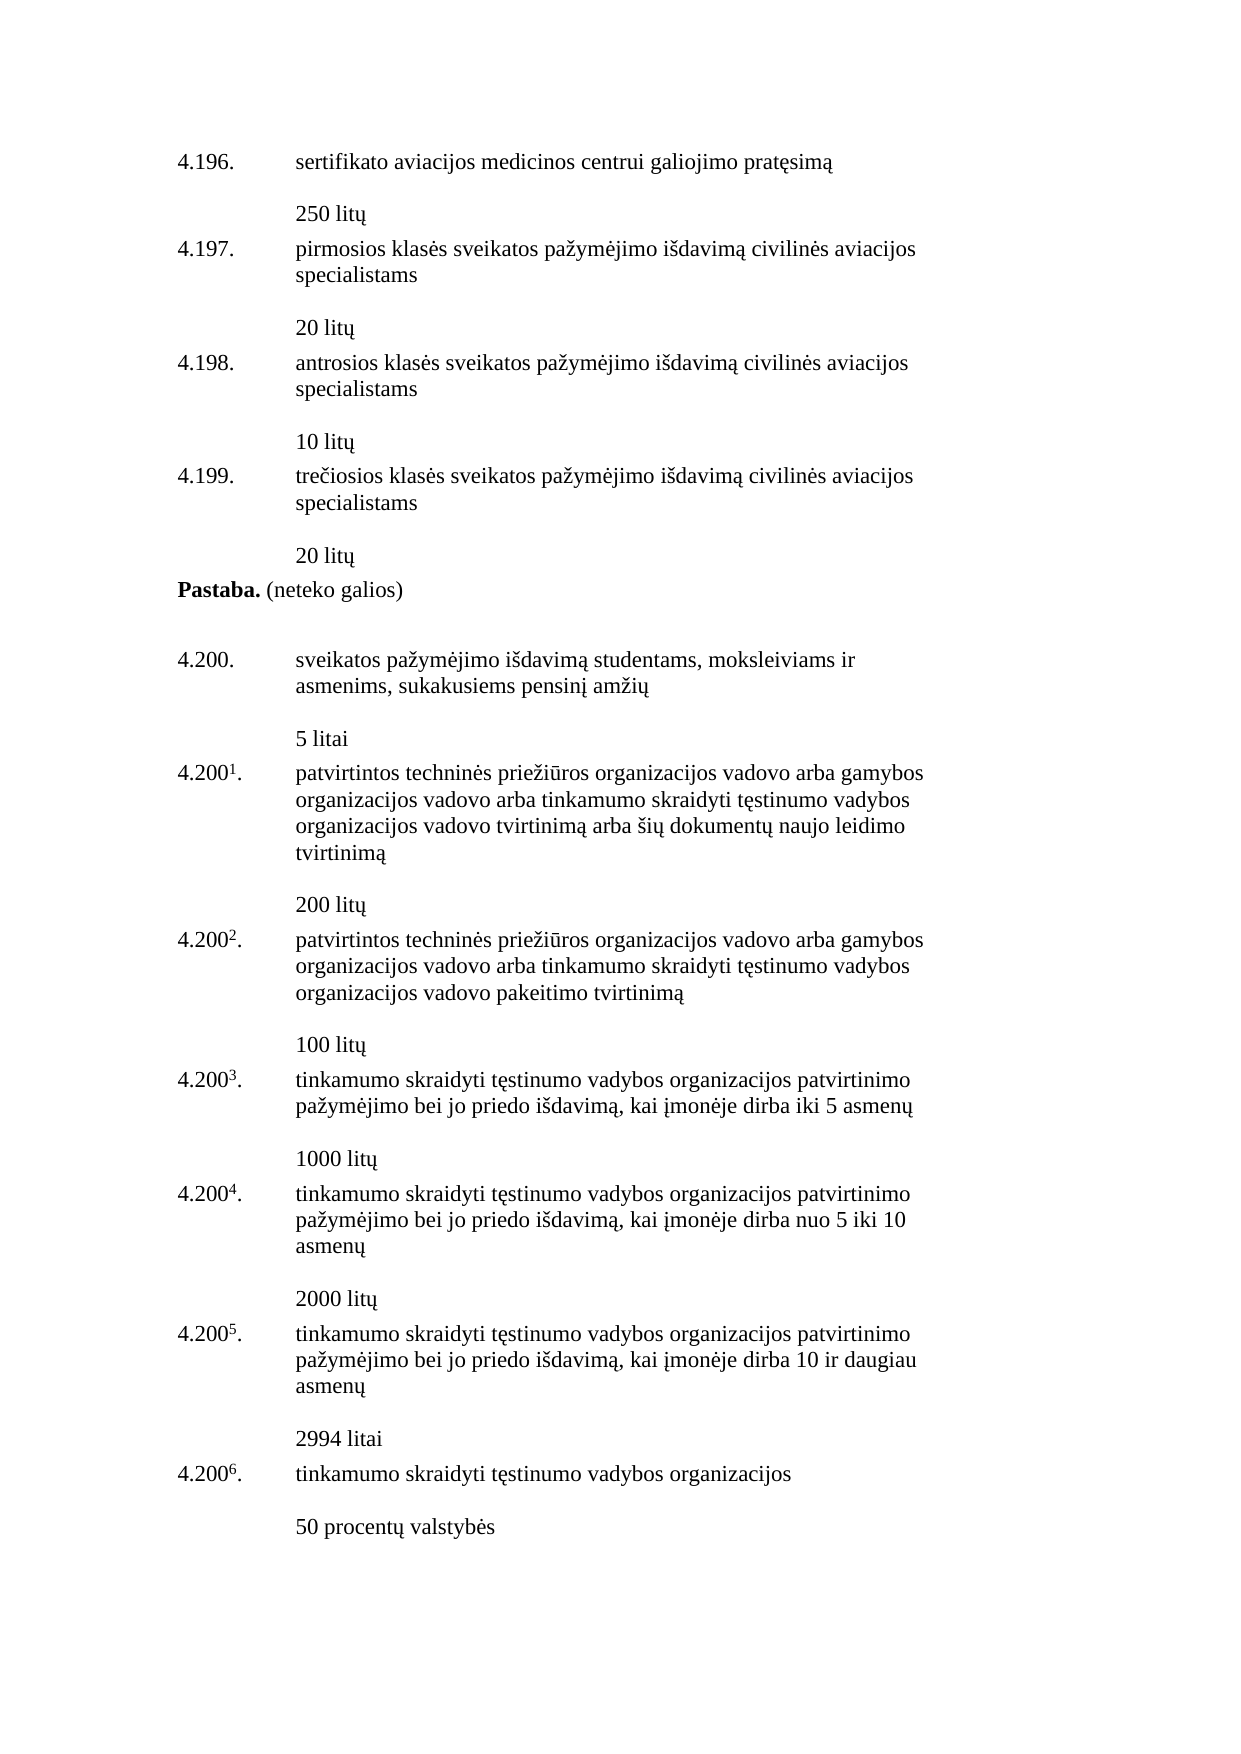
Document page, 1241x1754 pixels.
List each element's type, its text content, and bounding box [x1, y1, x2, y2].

text 4.2004. tinkamumo skraidyti tęstinumo vadybos organizacijos patvirtinimo pažymėjimo bei jo priedo išdavimą, kai įmonėje dirba nuo 5 iki 10 asmenų 2000 litų [177, 1180, 945, 1312]
text Pastaba. (neteko galios) [177, 576, 1063, 603]
text 4.198. antrosios klasės sveikatos pažymėjimo išdavimą civilinės aviacijos specialistams 10 litų [177, 349, 945, 454]
text 4.2002. patvirtintos techninės priežiūros organizacijos vadovo arba gamybos organizacijos vadovo arba tinkamumo skraidyti tęstinumo vadybos organizacijos vadovo pakeitimo tvirtinimą 100 litų [177, 926, 945, 1058]
text 4.2006. tinkamumo skraidyti tęstinumo vadybos organizacijos 50 procentų valstybės [177, 1460, 945, 1539]
text 4.200. sveikatos pažymėjimo išdavimą studentams, moksleiviams ir asmenims, sukakusiems pensinį amžių 5 litai [177, 646, 945, 751]
text 4.197. pirmosios klasės sveikatos pažymėjimo išdavimą civilinės aviacijos specialistams 20 litų [177, 235, 945, 341]
text 4.196. sertifikato aviacijos medicinos centrui galiojimo pratęsimą 250 litų [177, 148, 945, 227]
text 4.2001. patvirtintos techninės priežiūros organizacijos vadovo arba gamybos organizacijos vadovo arba tinkamumo skraidyti tęstinumo vadybos organizacijos vadovo tvirtinimą arba šių dokumentų naujo leidimo tvirtinimą 200 litų [177, 759, 945, 918]
text 4.2003. tinkamumo skraidyti tęstinumo vadybos organizacijos patvirtinimo pažymėjimo bei jo priedo išdavimą, kai įmonėje dirba iki 5 asmenų 1000 litų [177, 1066, 945, 1171]
text 4.2005. tinkamumo skraidyti tęstinumo vadybos organizacijos patvirtinimo pažymėjimo bei jo priedo išdavimą, kai įmonėje dirba 10 ir daugiau asmenų 2994 litai [177, 1320, 945, 1452]
text 4.199. trečiosios klasės sveikatos pažymėjimo išdavimą civilinės aviacijos specialistams 20 litų [177, 463, 945, 568]
